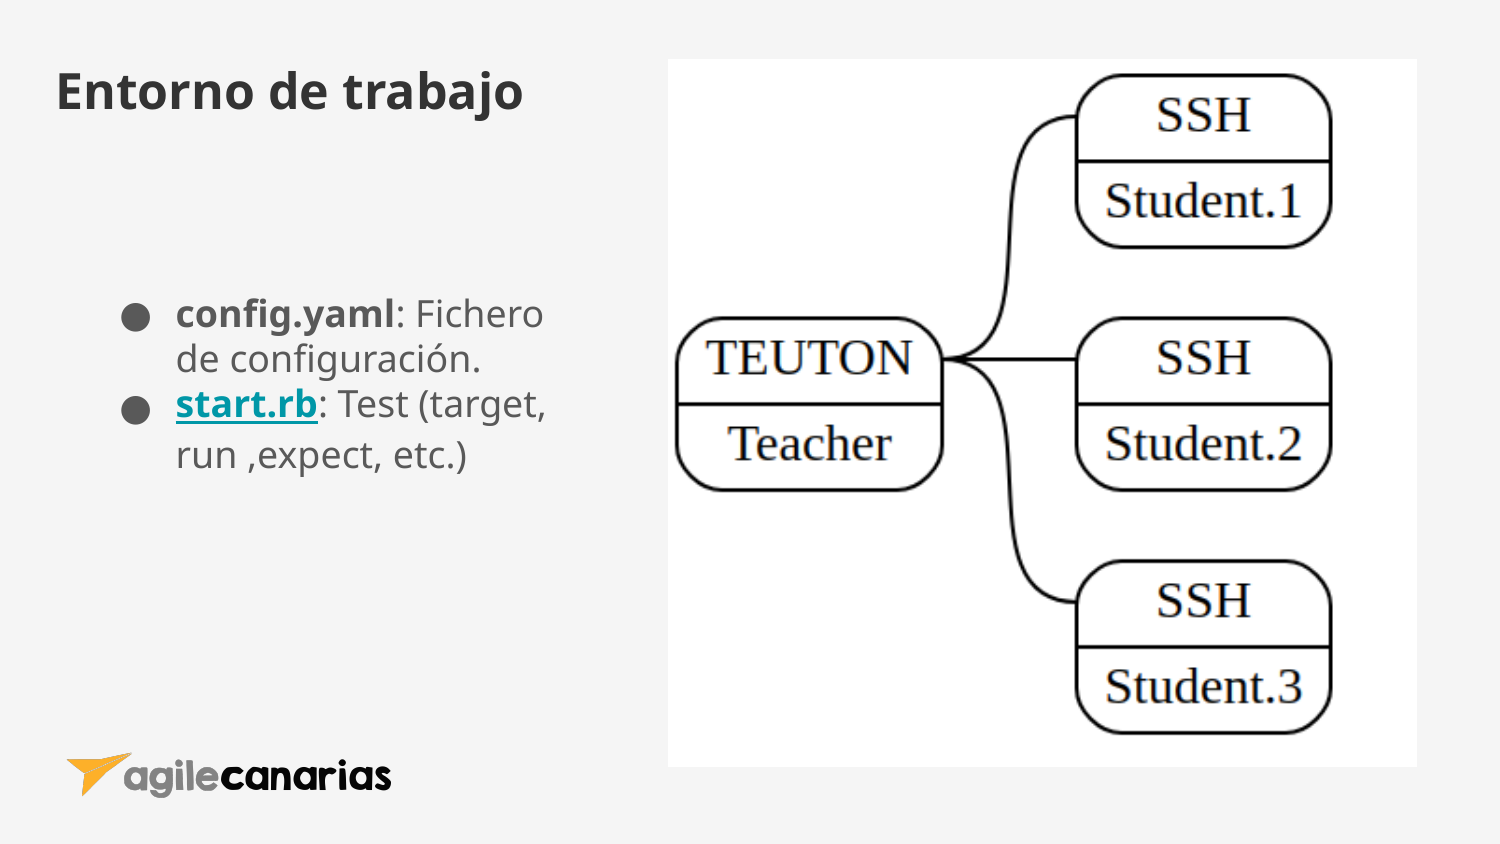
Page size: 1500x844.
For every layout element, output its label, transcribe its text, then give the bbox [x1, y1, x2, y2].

picture [55, 741, 401, 810]
text_box config.yaml: Fichero de configuración. start.rb: Test (target, run ,expect, etc.) [85, 275, 602, 552]
picture [668, 59, 1417, 767]
text_box Entorno de trabajo [55, 59, 668, 132]
